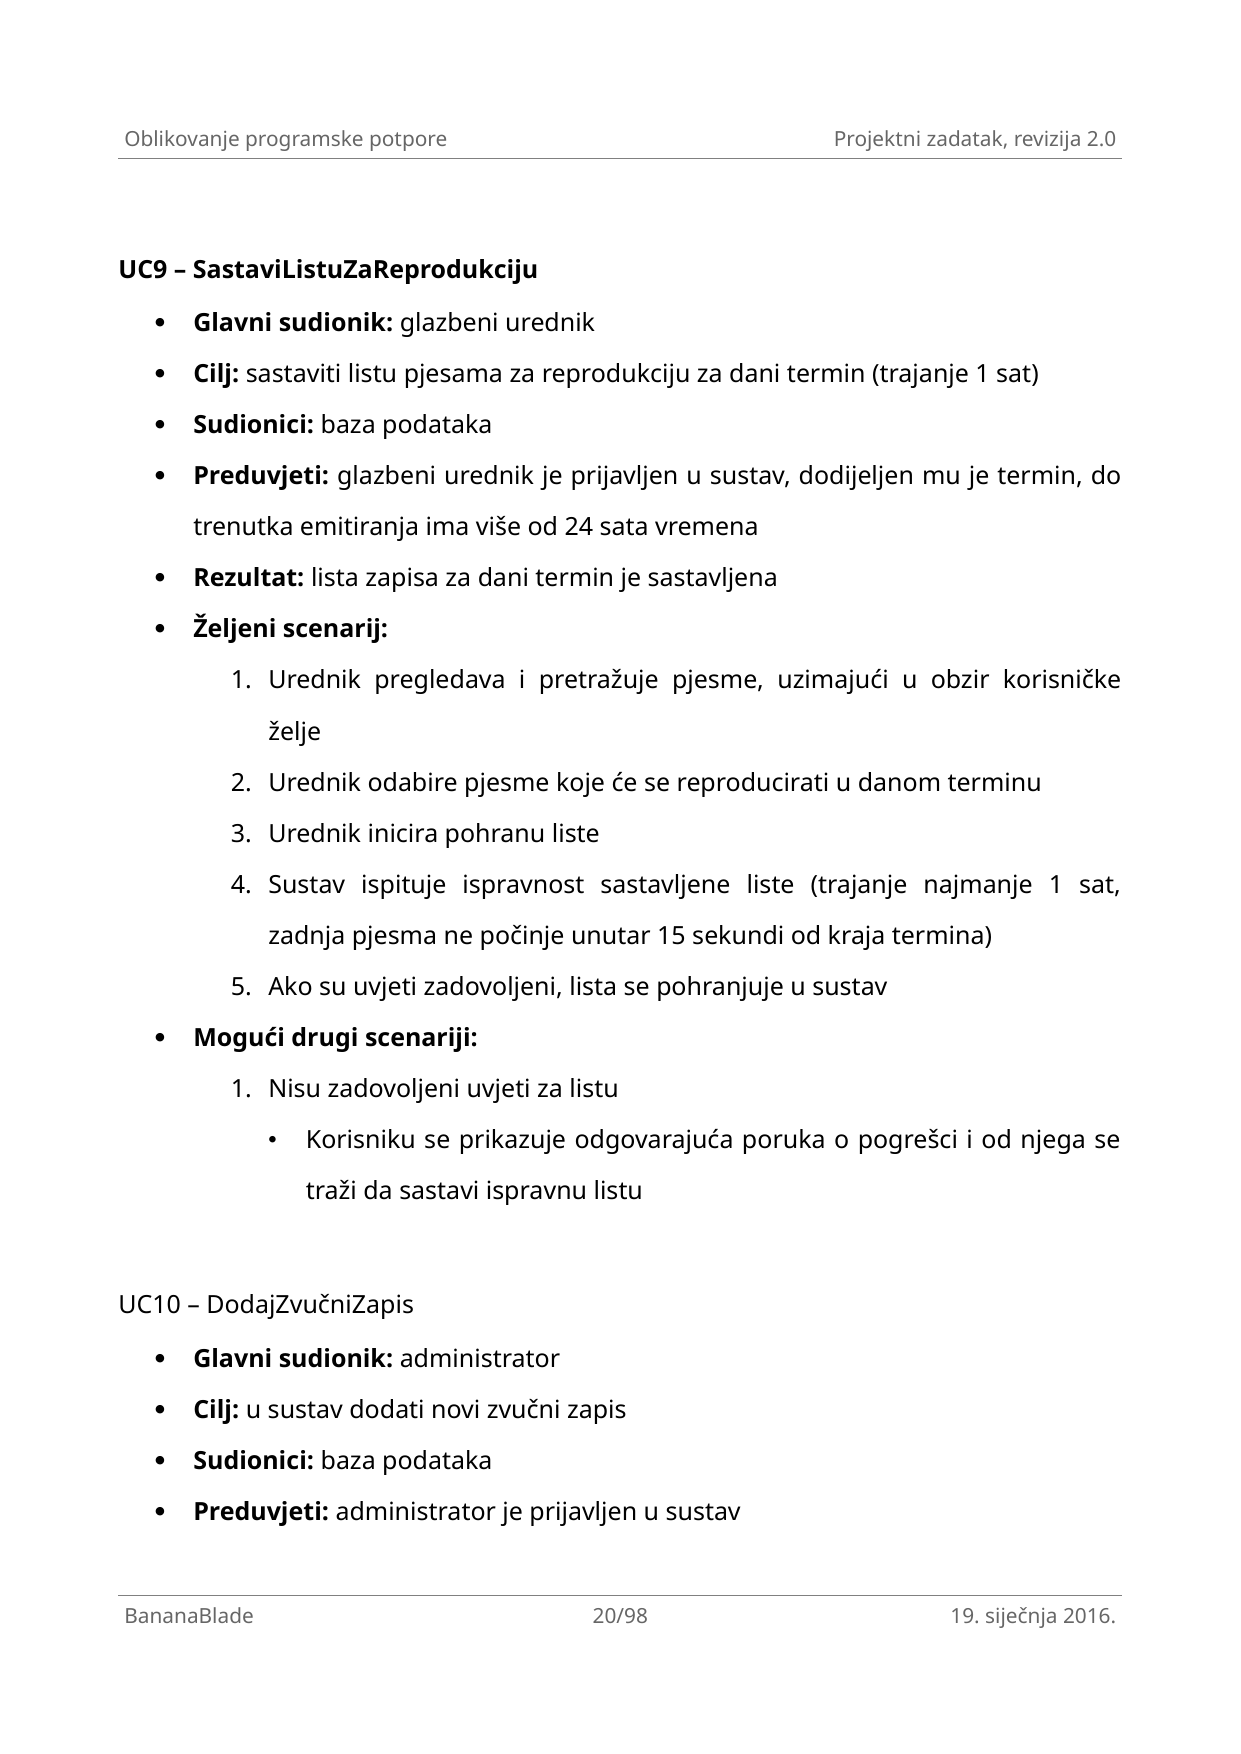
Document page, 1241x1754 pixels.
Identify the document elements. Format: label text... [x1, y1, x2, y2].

list Rezultat: lista zapisa za dani termin je sastavljena [156, 560, 1122, 594]
list Urednik odabire pjesme koje će se reproducirati u danom terminu [231, 764, 1122, 798]
subtitle UC10 – DodajZvučniZapis [118, 1287, 1122, 1321]
list Cilj: sastaviti listu pjesama za reprodukciju za dani termin (trajanje 1 sat) [156, 356, 1122, 390]
list Preduvjeti: glazbeni urednik je prijavljen u sustav, dodijeljen mu je termin, do trenutka emitiranja ima više od 24 sata vremena [156, 458, 1122, 543]
list Mogući drugi scenariji: [156, 1019, 1122, 1053]
list Ako su uvjeti zadovoljeni, lista se pohranjuje u sustav [231, 968, 1122, 1002]
list Korisniku se prikazuje odgovarajuća poruka o pogrešci i od njega se traži da sastavi ispravnu listu [268, 1122, 1122, 1207]
list Urednik pregledava i pretražuje pjesme, uzimajući u obzir korisničke želje [231, 662, 1122, 747]
list Glavni sudionik: glazbeni urednik [156, 305, 1122, 339]
list Sudionici: baza podataka [156, 1443, 1122, 1477]
list Glavni sudionik: administrator [156, 1341, 1122, 1374]
list Nisu zadovoljeni uvjeti za listu [231, 1071, 1122, 1104]
list Cilj: u sustav dodati novi zvučni zapis [156, 1392, 1122, 1426]
list Sudionici: baza podataka [156, 407, 1122, 441]
list Preduvjeti: administrator je prijavljen u sustav [156, 1494, 1122, 1528]
list Urednik inicira pohranu liste [231, 815, 1122, 849]
subtitle UC9 – SastaviListuZaReprodukciju [118, 252, 1122, 286]
list Željeni scenarij: [156, 611, 1122, 645]
list Sustav ispituje ispravnost sastavljene liste (trajanje najmanje 1 sat, zadnja pjesma ne počinje unutar 15 sekundi od kraja termina) [231, 866, 1122, 951]
